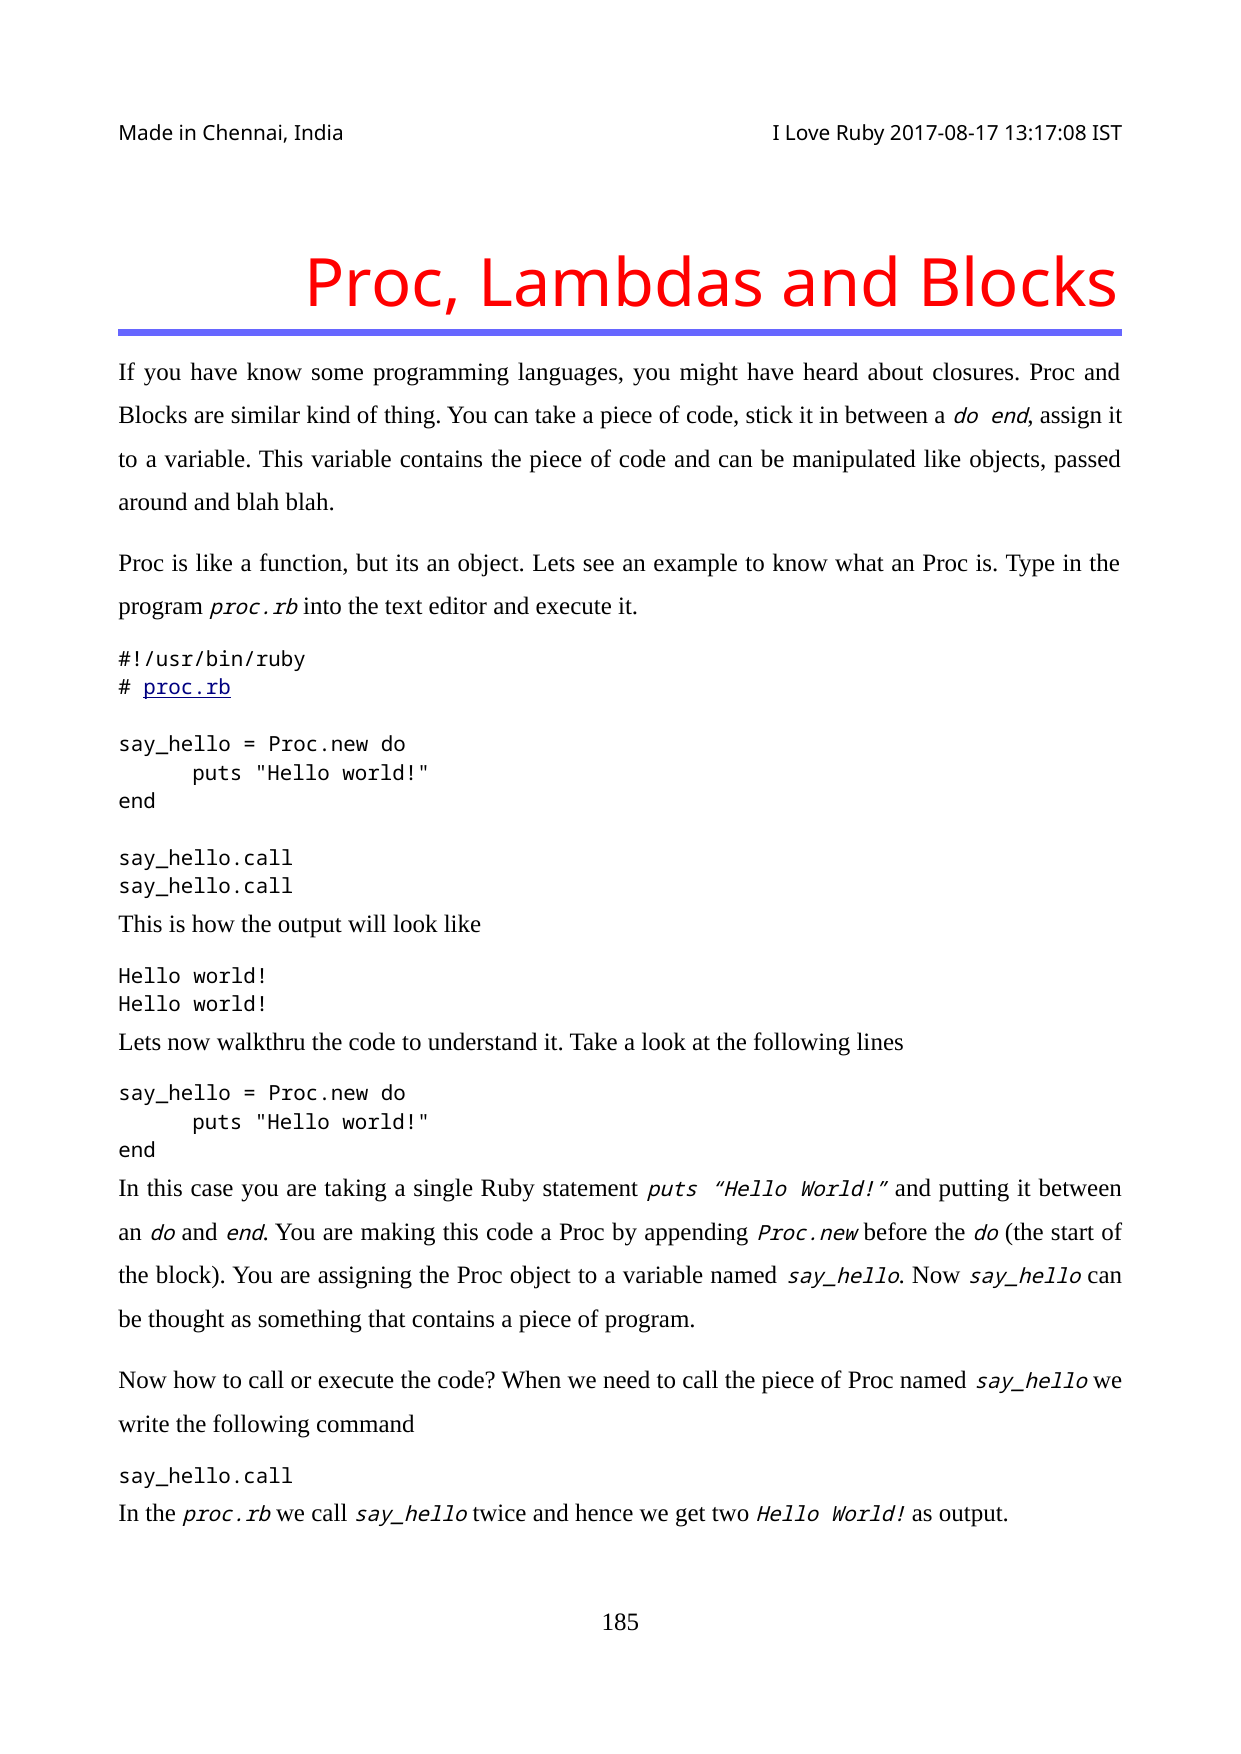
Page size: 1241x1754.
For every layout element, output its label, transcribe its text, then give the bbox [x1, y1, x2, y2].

text If you have know some programming languages, you might have heard about closures. Proc and Blocks are similar kind of thing. You can take a piece of code, stick it in between a do end, assign it to a variable. This variable contains the piece of code and can be manipulated like objects, passed around and blah blah. [118, 357, 1122, 516]
text puts "Hello world!" [118, 1107, 1122, 1135]
text Lets now walkthru the code to understand it. Take a look at the following lines [118, 1027, 1122, 1055]
text say_hello = Proc.new do [118, 1078, 1122, 1107]
text Hello world! [118, 989, 1122, 1018]
text end [118, 1135, 1122, 1164]
text In this case you are taking a single Ruby statement puts “Hello World!” and putting it between an do and end. You are making this code a Proc by appending Proc.new before the do (the start of the block). You are assigning the Proc object to a variable named say_hello. Now say_hello can be thought as something that contains a piece of program. [118, 1173, 1122, 1333]
text end [118, 786, 1122, 815]
text # proc.rb [118, 672, 1122, 701]
text Now how to call or execute the code? When we need to call the piece of Proc named say_hello we write the following command [118, 1365, 1122, 1438]
text Proc is like a function, but its an object. Lets see an example to know what an Proc is. Type in the program proc.rb into the text editor and execute it. [118, 548, 1122, 621]
text #!/usr/bin/ruby [118, 644, 1122, 672]
subtitle Proc, Lambdas and Blocks [118, 233, 1122, 329]
text Hello world! [118, 961, 1122, 989]
text puts "Hello world!" [118, 758, 1122, 786]
text say_hello.call [118, 1461, 1122, 1489]
text say_hello = Proc.new do [118, 729, 1122, 758]
text This is how the output will look like [118, 909, 1122, 938]
text say_hello.call [118, 843, 1122, 872]
text say_hello.call [118, 872, 1122, 900]
text In the proc.rb we call say_hello twice and hence we get two Hello World! as output. [118, 1498, 1122, 1528]
